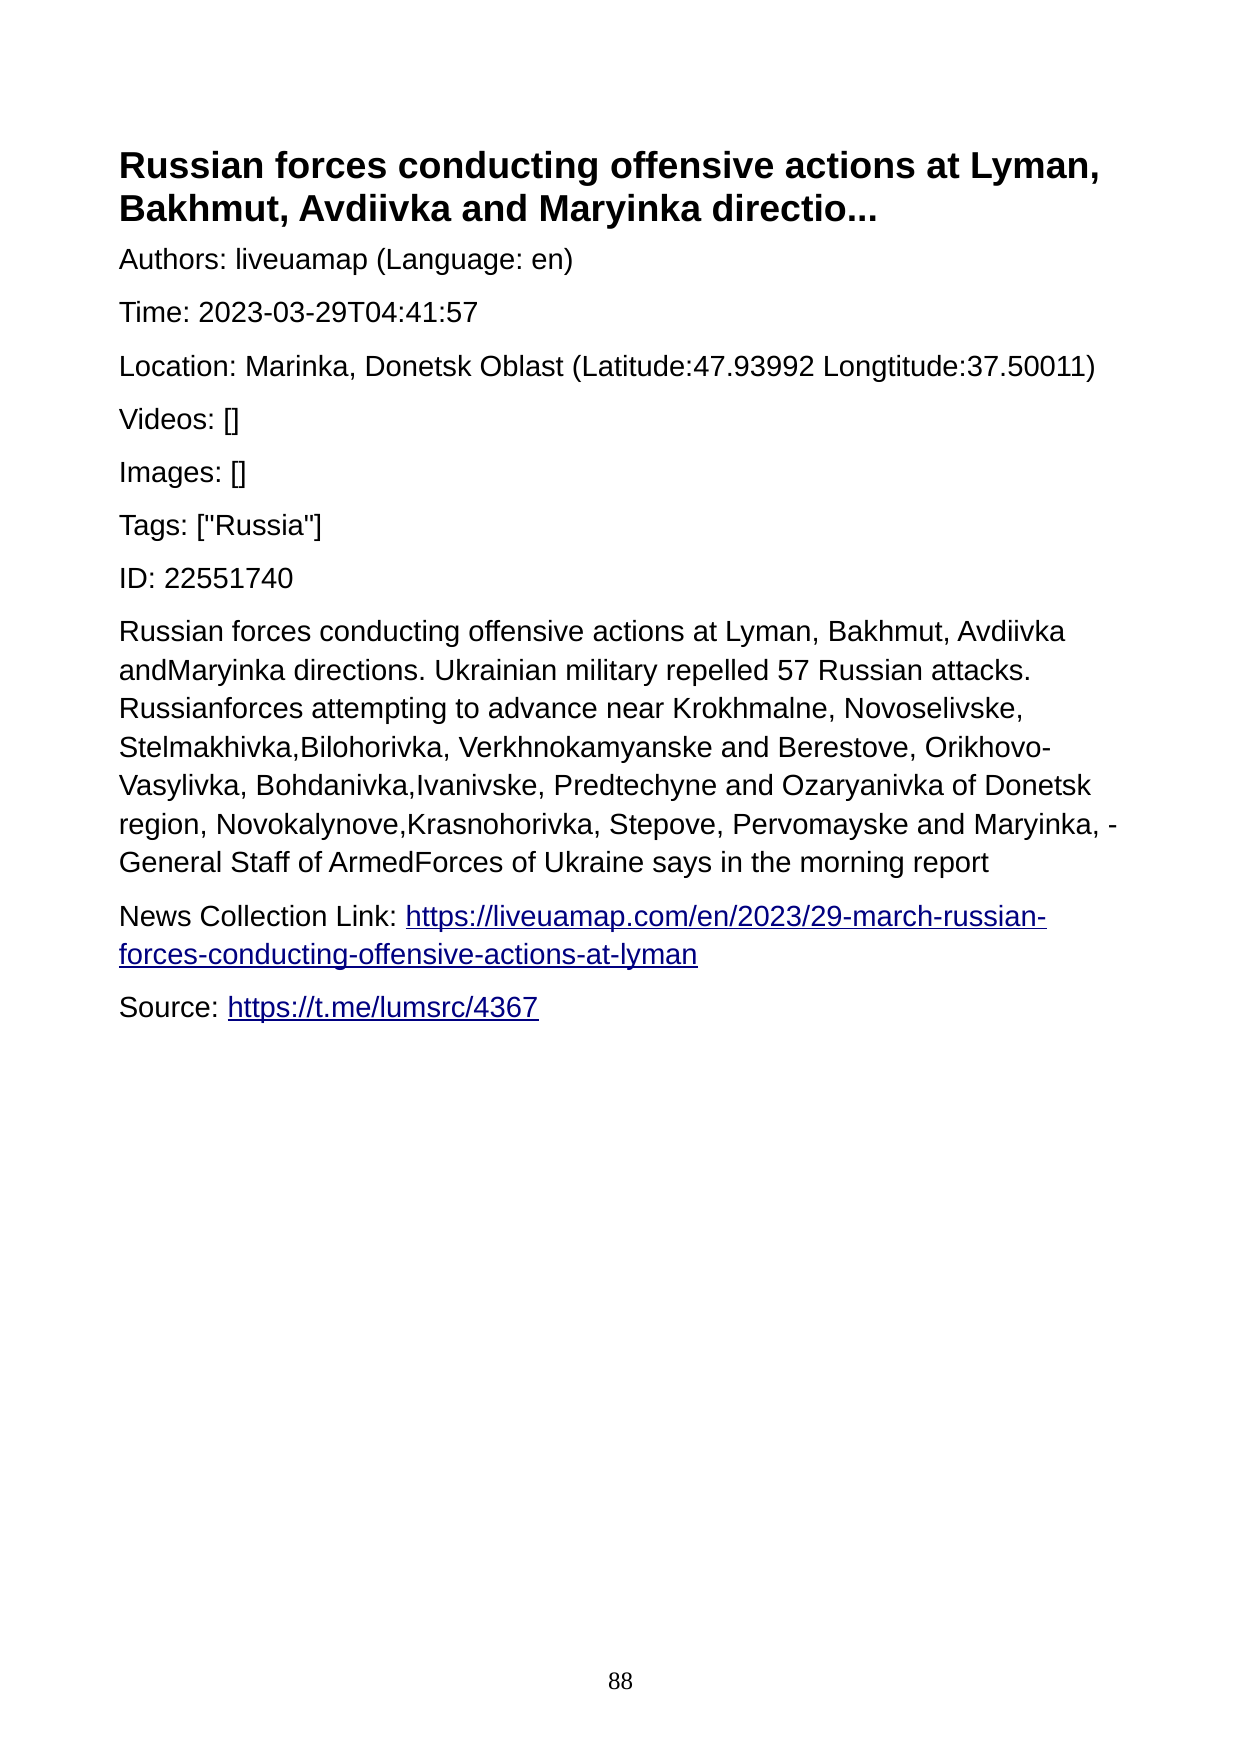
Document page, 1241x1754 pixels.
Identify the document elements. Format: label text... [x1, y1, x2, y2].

text Images: [] [118, 455, 1122, 488]
text News Collection Link: https://liveuamap.com/en/2023/29-march-russian-forces-conducting-offensive-actions-at-lyman [118, 898, 1122, 971]
text Location: Marinka, Donetsk Oblast (Latitude:47.93992 Longtitude:37.50011) [118, 348, 1122, 382]
subtitle Russian forces conducting offensive actions at Lyman, Bakhmut, Avdiivka and Maryinka directio... [118, 143, 1122, 230]
text Authors: liveuamap (Language: en) [118, 242, 1122, 276]
text Time: 2023-03-29T04:41:57 [118, 295, 1122, 329]
text Russian forces conducting offensive actions at Lyman, Bakhmut, Avdiivka andMaryinka directions. Ukrainian military repelled 57 Russian attacks. Russianforces attempting to advance near Krokhmalne, Novoselivske, Stelmakhivka,Bilohorivka, Verkhnokamyanske and Berestove, Orikhovo-Vasylivka, Bohdanivka,Ivanivske, Predtechyne and Ozaryanivka of Donetsk region, Novokalynove,Krasnohorivka, Stepove, Pervomayske and Maryinka, - General Staff of ArmedForces of Ukraine says in the morning report [118, 614, 1122, 879]
text ID: 22551740 [118, 561, 1122, 594]
text Videos: [] [118, 402, 1122, 435]
text Tags: ["Russia"] [118, 508, 1122, 541]
text Source: https://t.me/lumsrc/4367 [118, 990, 1122, 1024]
